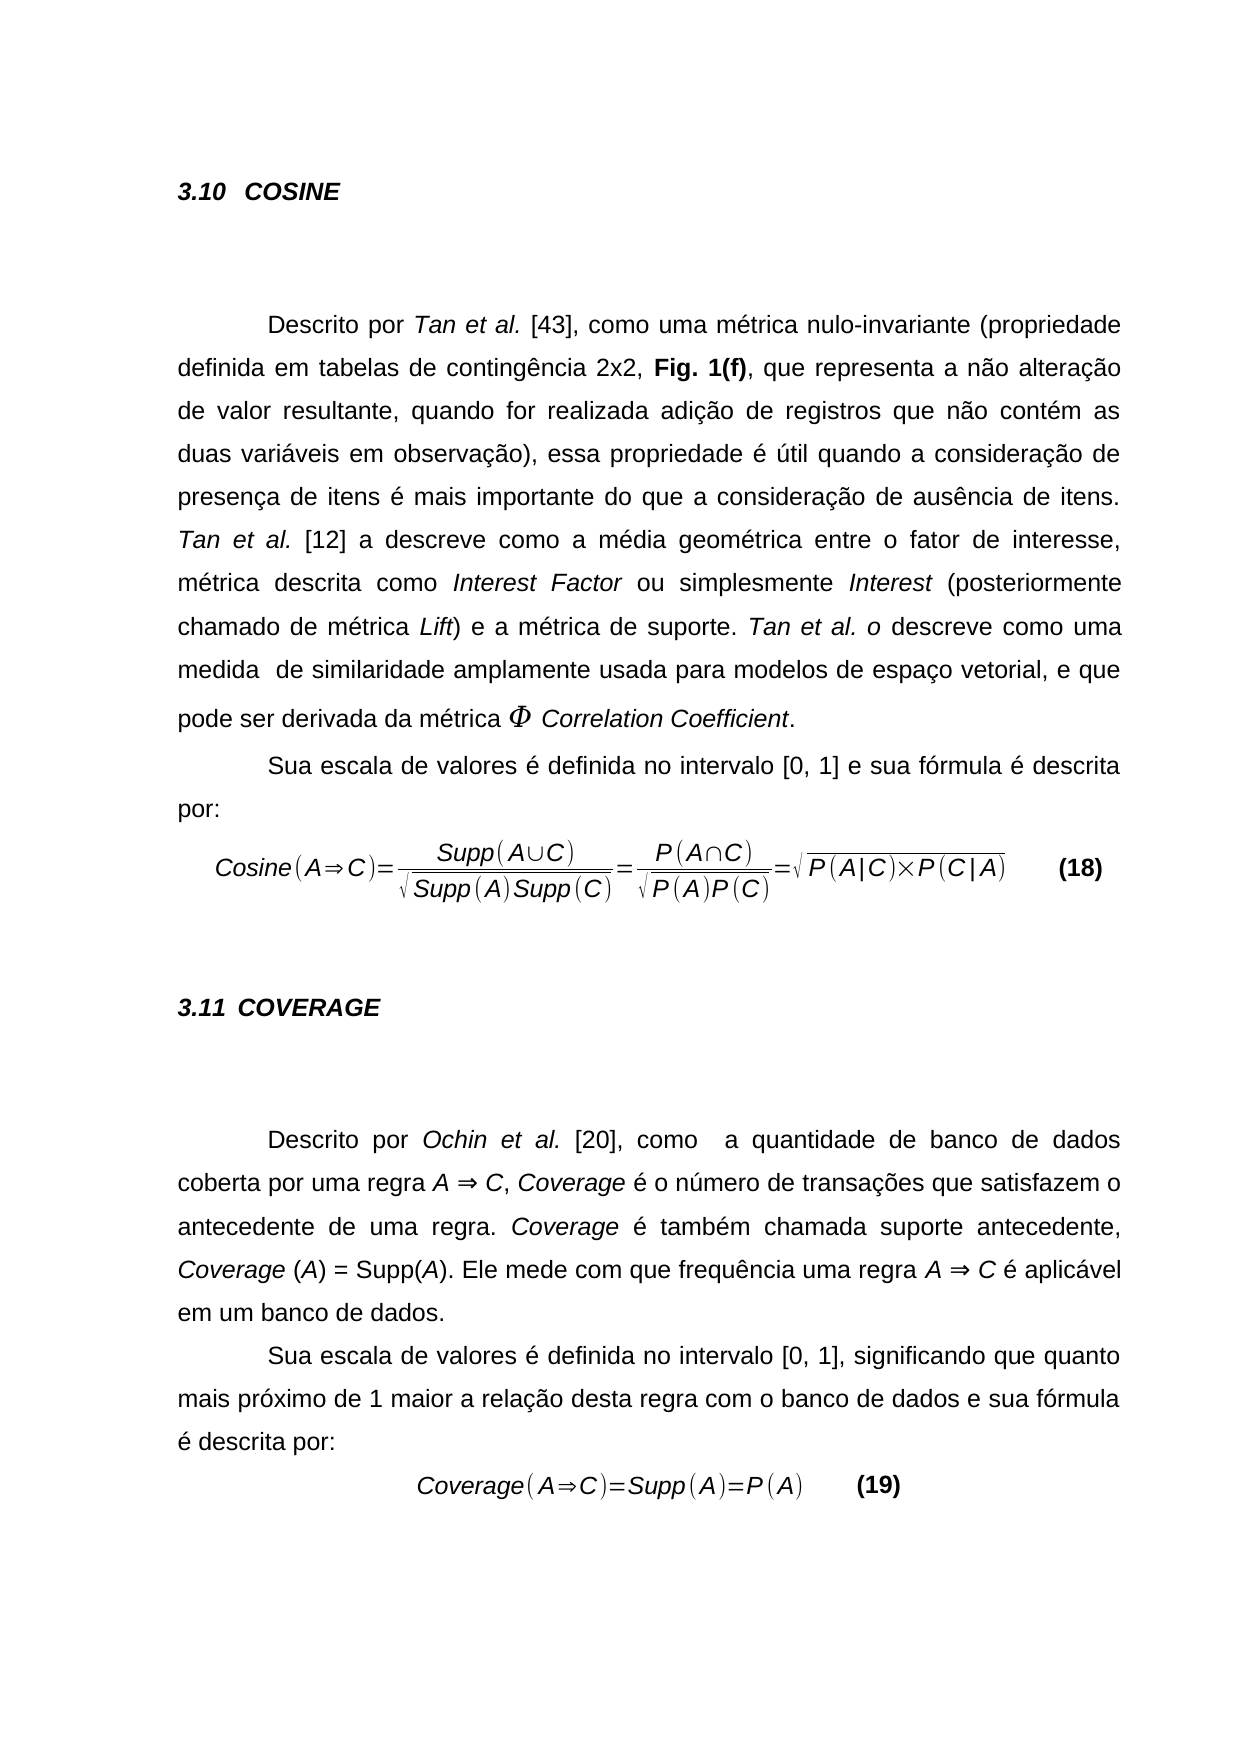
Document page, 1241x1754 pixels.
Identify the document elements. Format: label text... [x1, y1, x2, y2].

subtitle COVERAGE [177, 993, 1122, 1022]
text (18) [177, 838, 1122, 903]
text Descrito por Tan et al. [43], como uma métrica nulo-invariante (propriedade definida em tabelas de contingência 2x2, Fig. 1(f), que representa a não alteração de valor resultante, quando for realizada adição de registros que não contém as duas variáveis em observação), essa propriedade é útil quando a consideração de presença de itens é mais importante do que a consideração de ausência de itens. Tan et al. [12] a descreve como a média geométrica entre o fator de interesse, métrica descrita como Interest Factor ou simplesmente Interest (posteriormente chamado de métrica Lift) e a métrica de suporte. Tan et al. o descreve como uma medida de similaridade amplamente usada para modelos de espaço vetorial, e que pode ser derivada da métrica Φ Correlation Coefficient. [177, 310, 1122, 734]
text Sua escala de valores é definida no intervalo [0, 1], significando que quanto mais próximo de 1 maior a relação desta regra com o banco de dados e sua fórmula é descrita por: [177, 1341, 1122, 1456]
text Descrito por Ochin et al. [20], como a quantidade de banco de dados coberta por uma regra A ⇒ C, Coverage é o número de transações que satisfazem o antecedente de uma regra. Coverage é também chamada suporte antecedente, Coverage (A) = Supp(A). Ele mede com que frequência uma regra A ⇒ C é aplicável em um banco de dados. [177, 1125, 1122, 1327]
text Sua escala de valores é definida no intervalo [0, 1] e sua fórmula é descrita por: [177, 751, 1122, 823]
text (19) [177, 1470, 1122, 1501]
subtitle COSINE [177, 177, 1122, 206]
